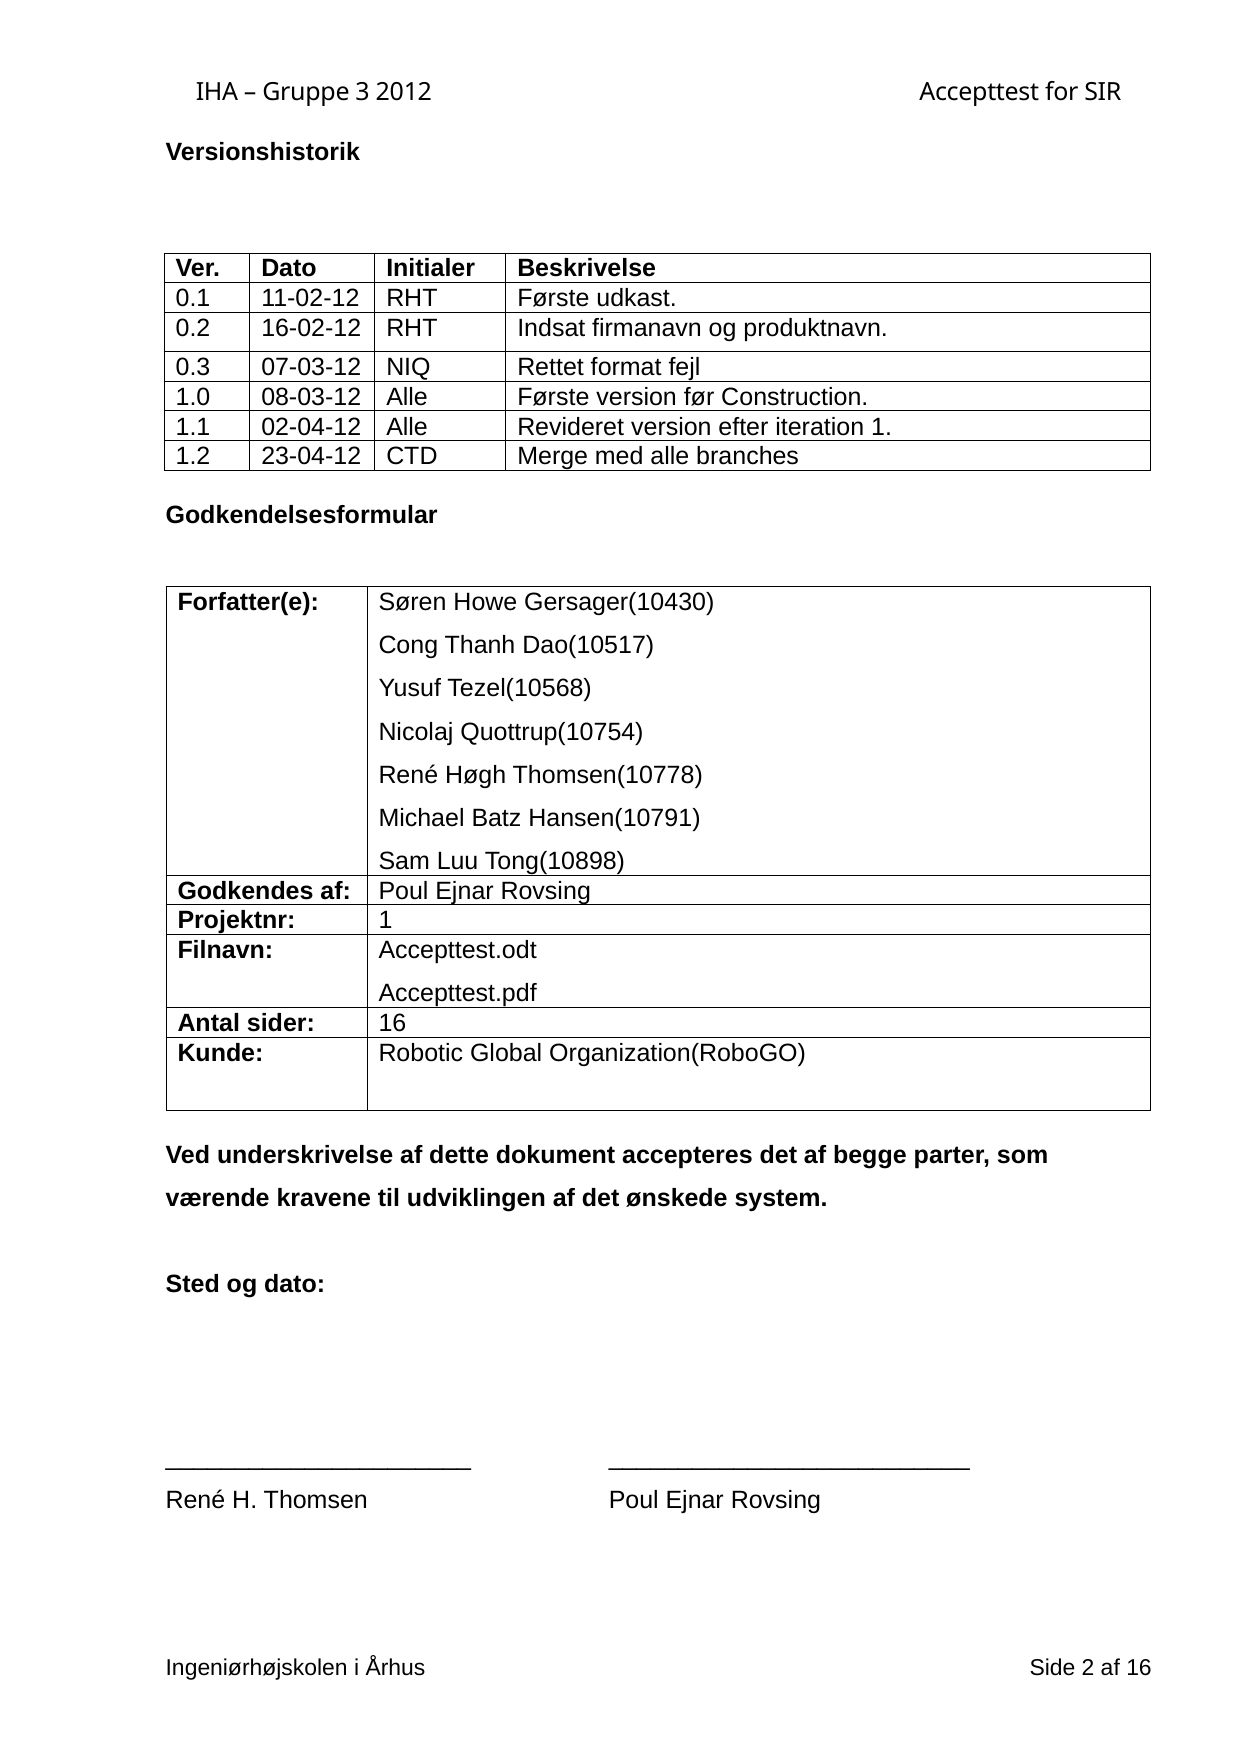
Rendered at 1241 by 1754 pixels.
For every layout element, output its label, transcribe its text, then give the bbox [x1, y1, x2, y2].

table_cell Antal sider: [167, 1008, 367, 1037]
table_header Beskrivelse [506, 254, 1150, 282]
text René H. Thomsen Poul Ejnar Rovsing [165, 1484, 1152, 1513]
table_cell 0.3 [165, 352, 249, 381]
table_cell Merge med alle branches [506, 441, 1150, 470]
table_cell Første udkast. [506, 283, 1150, 312]
table_cell 02-04-12 [250, 411, 374, 440]
table_cell 11-02-12 [250, 283, 374, 312]
table_cell Rettet format fejl [506, 352, 1150, 381]
table_cell Filnavn: [167, 935, 367, 1007]
text Versionshistorik [165, 137, 1152, 166]
table_cell 0.1 [165, 283, 249, 312]
table_cell 1.0 [165, 382, 249, 410]
table_cell 15 [368, 1008, 1150, 1037]
table_cell Alle [375, 382, 505, 410]
table_cell 0.2 [165, 313, 249, 351]
table_cell 1 [368, 905, 1150, 934]
table_cell RHT [375, 313, 505, 351]
table_cell RHT [375, 283, 505, 312]
table_header Initialer [375, 254, 505, 282]
table_cell 1.2 [165, 441, 249, 470]
table_header Forfatter(e): [167, 587, 367, 874]
table_cell 23-04-12 [250, 441, 374, 470]
table_cell Godkendes af: [167, 876, 367, 904]
table_cell CTD [375, 441, 505, 470]
table_cell 1.1 [165, 411, 249, 440]
table_cell Første version før Construction. [506, 382, 1150, 410]
table_cell Kunde: [167, 1038, 367, 1110]
table_cell 16-02-12 [250, 313, 374, 351]
table_cell Robotic Global Organization(RoboGO) [368, 1038, 1150, 1110]
table_cell Revideret version efter iteration 1. [506, 411, 1150, 440]
table_cell Alle [375, 411, 505, 440]
table_cell Projektnr: [167, 905, 367, 934]
table_cell NIQ [375, 352, 505, 381]
text Ved underskrivelse af dette dokument accepteres det af begge parter, som værende kravene til udviklingen af det ønskede system. [165, 1139, 1152, 1211]
table_header Søren Howe Gersager(10430) Cong Thanh Dao(10517) Yusuf Tezel(10568) Nicolaj Quottrup(10754) René Høgh Thomsen(10778) Michael Batz Hansen(10791) Sam Luu Tong(10898) [368, 587, 1150, 874]
table_cell Indsat firmanavn og produktnavn. [506, 313, 1150, 351]
table_cell 07-03-12 [250, 352, 374, 381]
table_cell 08-03-12 [250, 382, 374, 410]
text ______________________ __________________________ [165, 1441, 1152, 1470]
table_cell Accepttest.odt Accepttest.pdf [368, 935, 1150, 1007]
table_header Ver. [165, 254, 249, 282]
table_header Dato [250, 254, 374, 282]
table_cell Poul Ejnar Rovsing [368, 876, 1150, 904]
text Godkendelsesformular [165, 500, 1152, 528]
text Sted og dato: [165, 1269, 1152, 1298]
